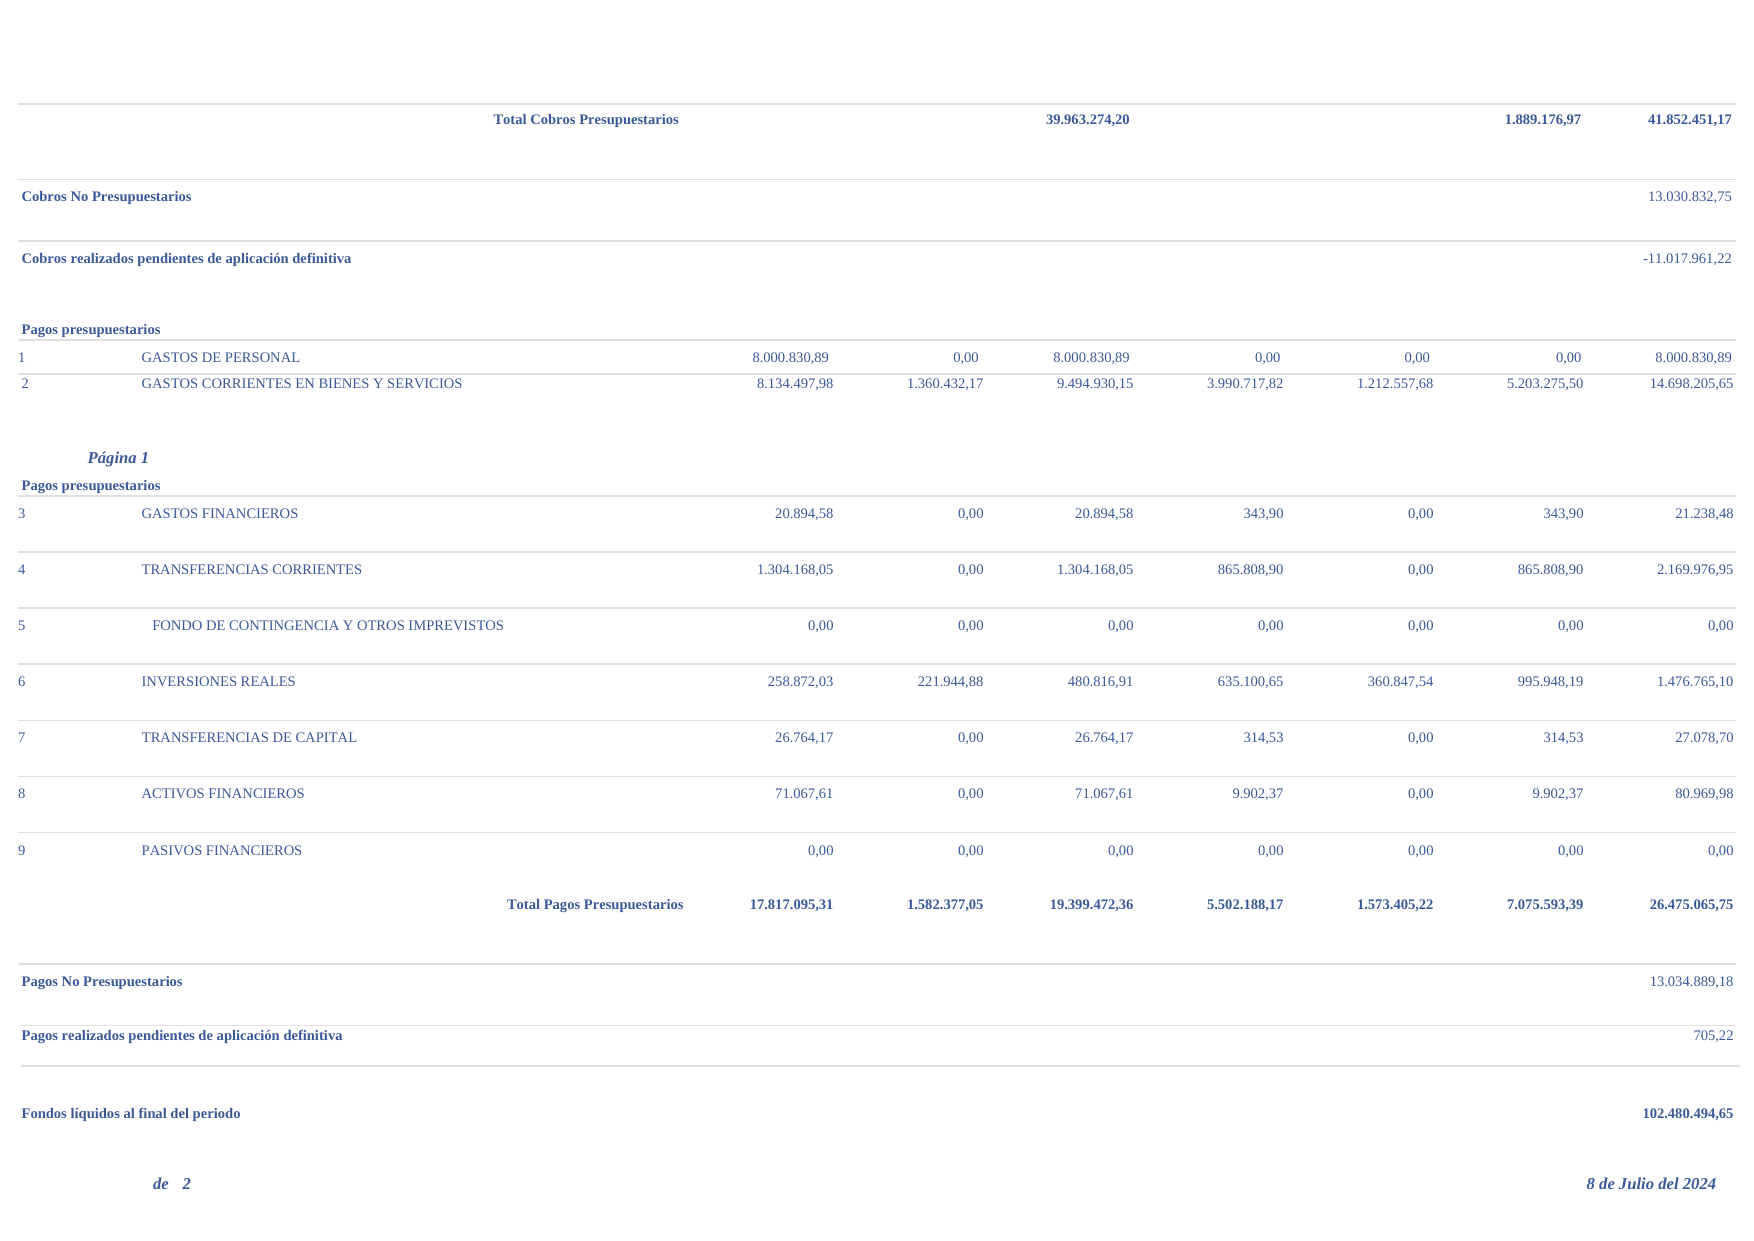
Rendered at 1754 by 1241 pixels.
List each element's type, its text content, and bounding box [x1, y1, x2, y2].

table_cell 360.847,54 [1357, 665, 1507, 719]
table_header 0,00 [1357, 497, 1507, 551]
table_cell 26.764,17 [1050, 721, 1207, 776]
table_header 3 GASTOS FINANCIEROS [18, 497, 507, 551]
table_cell 221.944,88 [907, 665, 1049, 719]
table_cell 0,00 [1207, 609, 1357, 663]
table_header 343,90 [1507, 497, 1649, 551]
table_cell 0,00 [1050, 833, 1207, 888]
table_cell 1.889.176,97 [1505, 105, 1643, 178]
table_cell 0,00 [1357, 553, 1507, 607]
table_cell [1046, 242, 1153, 339]
table_cell 314,53 [1507, 721, 1649, 776]
table_cell [1507, 965, 1649, 1025]
table_cell [752, 105, 953, 178]
table_cell 19.399.472,36 [1050, 888, 1207, 963]
table_cell 9.902,37 [1507, 777, 1649, 832]
table_cell 9 PASIVOS FINANCIEROS [18, 833, 507, 888]
table_header 20.894,58 [750, 497, 907, 551]
table_cell 7 TRANSFERENCIAS DE CAPITAL [18, 721, 507, 776]
table_cell 80.969,98 [1650, 777, 1736, 832]
table_cell 1.304.168,05 [750, 553, 907, 607]
table_cell 8.000.830,89 [1046, 341, 1153, 373]
table_cell 0,00 [1357, 609, 1507, 663]
table_header 0,00 [907, 497, 1049, 551]
table_cell 0,00 [1357, 833, 1507, 888]
table_cell 0,00 [1050, 609, 1207, 663]
table_cell 26.764,17 [750, 721, 907, 776]
table_cell 0,00 [750, 833, 907, 888]
table_cell 0,00 [1207, 833, 1357, 888]
table_cell 41.852.451,17 [1643, 105, 1736, 178]
table_cell [1404, 105, 1504, 178]
table_cell [1357, 965, 1507, 1025]
table_cell Cobros realizados pendientes de aplicación definitiva Pagos presupuestarios [18, 242, 752, 339]
table_cell Pagos No Presupuestarios [18, 965, 507, 1025]
table_cell 4 TRANSFERENCIAS CORRIENTES [18, 553, 507, 607]
table_cell [953, 242, 1046, 339]
table_cell 0,00 [1404, 341, 1504, 373]
table_cell Cobros No Presupuestarios [18, 180, 752, 240]
table_cell [507, 665, 749, 719]
table_cell 71.067,61 [750, 777, 907, 832]
table_cell 71.067,61 [1050, 777, 1207, 832]
table_cell 1.582.377,05 [907, 888, 1049, 963]
table_cell [752, 180, 953, 240]
table_cell 5.502.188,17 [1207, 888, 1357, 963]
table_cell [953, 105, 1046, 178]
table_cell 0,00 [1357, 721, 1507, 776]
table_cell 995.948,19 [1507, 665, 1649, 719]
table_cell [507, 833, 749, 888]
table_header 20.894,58 [1050, 497, 1207, 551]
table_cell 8 ACTIVOS FINANCIEROS [18, 777, 507, 832]
text Fondos líquidos al final del periodo 102.480.494,65 [21, 1104, 1733, 1121]
table_cell Total Pagos Presupuestarios [507, 888, 749, 963]
text 2 GASTOS CORRIENTES EN BIENES Y SERVICIOS 8.134.497,98 1.360.432,17 9.494.930,15 3.990.717,82 1.212.557,68 5.203.275,50 14.698.205,65 [21, 375, 1733, 392]
table_cell 39.963.274,20 [1046, 105, 1153, 178]
table_cell 6 INVERSIONES REALES [18, 665, 507, 719]
table_cell Total Cobros Presupuestarios [18, 105, 752, 178]
table_cell 2.169.976,95 [1650, 553, 1736, 607]
table_cell 7.075.593,39 [1507, 888, 1649, 963]
table_cell [953, 180, 1046, 240]
table_cell [507, 553, 749, 607]
table_cell [18, 888, 507, 963]
table_cell 0,00 [907, 609, 1049, 663]
table_cell 1.573.405,22 [1357, 888, 1507, 963]
table_cell 314,53 [1207, 721, 1357, 776]
table_cell 480.816,91 [1050, 665, 1207, 719]
table_header [507, 497, 749, 551]
table_cell 865.808,90 [1207, 553, 1357, 607]
table_cell 13.030.832,75 [1643, 180, 1736, 240]
table_cell [507, 777, 749, 832]
table_cell 258.872,03 [750, 665, 907, 719]
table_cell 0,00 [1153, 341, 1404, 373]
table_cell 0,00 [907, 553, 1049, 607]
table_cell -11.017.961,22 [1643, 242, 1736, 339]
table_cell 8.000.830,89 [1643, 341, 1736, 373]
table_cell 0,00 [1507, 609, 1649, 663]
table_cell [1046, 180, 1153, 240]
table_header 21.238,48 [1650, 497, 1736, 551]
table_cell 0,00 [1650, 609, 1736, 663]
table_cell 1 GASTOS DE PERSONAL [18, 341, 752, 373]
table_cell 26.475.065,75 [1650, 888, 1736, 963]
table_cell 0,00 [907, 721, 1049, 776]
table_cell 0,00 [1650, 833, 1736, 888]
table_cell [1505, 242, 1643, 339]
text Pagos presupuestarios [21, 476, 1733, 493]
table_cell 1.304.168,05 [1050, 553, 1207, 607]
table_cell [907, 965, 1049, 1025]
table_cell [507, 721, 749, 776]
table_cell 0,00 [953, 341, 1046, 373]
table_cell [507, 609, 749, 663]
table_cell 8.000.830,89 [752, 341, 953, 373]
table_cell 13.034.889,18 [1650, 965, 1736, 1025]
table_cell [507, 965, 749, 1025]
text Pagos realizados pendientes de aplicación definitiva 705,22 [21, 1026, 1733, 1043]
table_cell 0,00 [1507, 833, 1649, 888]
table_cell 5 FONDO DE CONTINGENCIA Y OTROS IMPREVISTOS [18, 609, 507, 663]
table_cell [1505, 180, 1643, 240]
table_cell 0,00 [907, 833, 1049, 888]
table_header 343,90 [1207, 497, 1357, 551]
table_cell 17.817.095,31 [750, 888, 907, 963]
subtitle Página 1 [87, 448, 1733, 467]
table_cell [1207, 965, 1357, 1025]
table_cell 1.476.765,10 [1650, 665, 1736, 719]
table_cell 9.902,37 [1207, 777, 1357, 832]
table_cell [1153, 180, 1404, 240]
table_cell 0,00 [907, 777, 1049, 832]
table_cell [1050, 965, 1207, 1025]
table_cell [1404, 242, 1504, 339]
table_cell 865.808,90 [1507, 553, 1649, 607]
table_cell 635.100,65 [1207, 665, 1357, 719]
table_cell 0,00 [1505, 341, 1643, 373]
table_cell 27.078,70 [1650, 721, 1736, 776]
table_cell [750, 965, 907, 1025]
table_cell [1153, 105, 1404, 178]
table_cell 0,00 [750, 609, 907, 663]
table_cell [1404, 180, 1504, 240]
table_cell [752, 242, 953, 339]
table_cell 0,00 [1357, 777, 1507, 832]
table_cell [1153, 242, 1404, 339]
